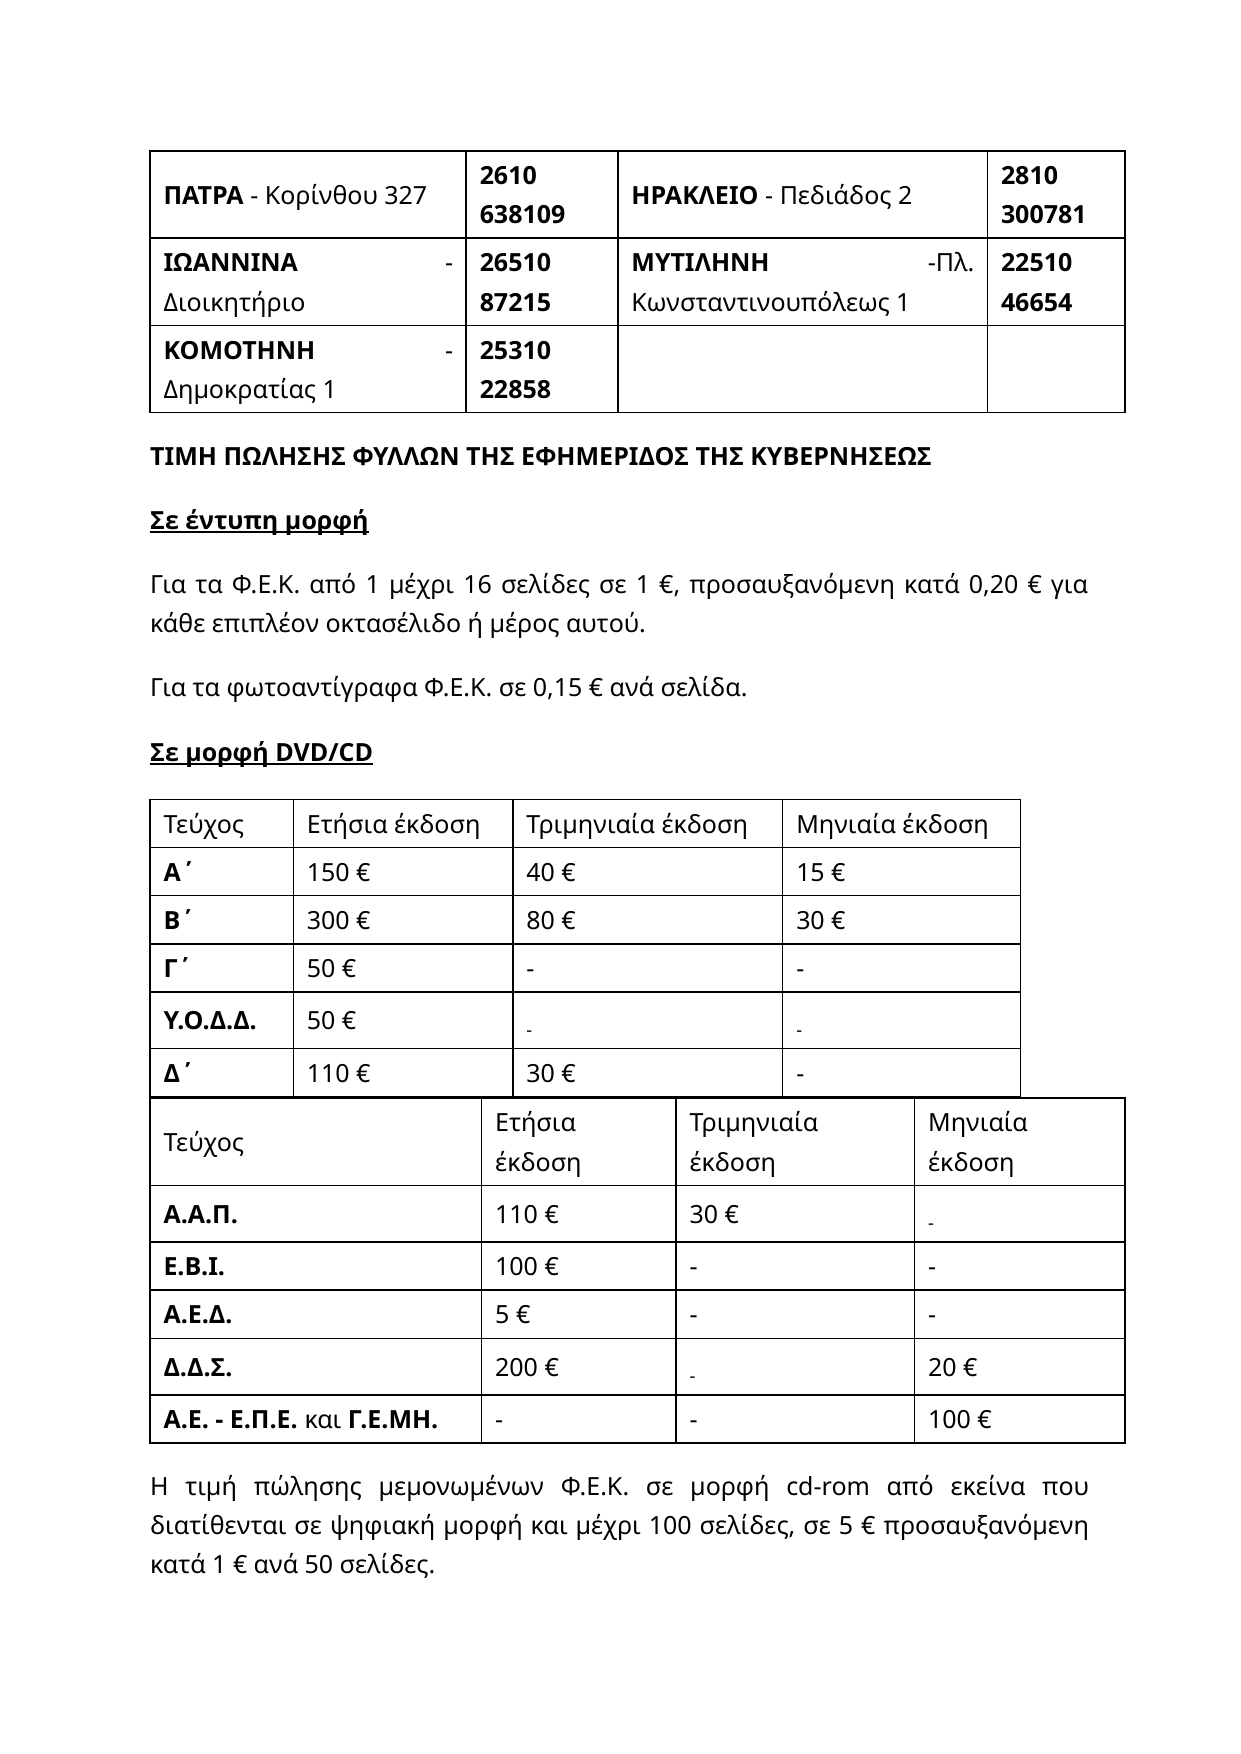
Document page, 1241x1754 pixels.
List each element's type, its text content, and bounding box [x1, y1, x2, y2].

table_cell - [677, 1243, 914, 1289]
table_cell [619, 326, 987, 412]
table_header Τριμηνιαία έκδοση [514, 800, 782, 847]
text Η τιμή πώλησης μεμονωμένων Φ.Ε.Κ. σε μορφή cd-rom από εκείνα που διατίθενται σε ψηφιακή μορφή και μέχρι 100 σελίδες, σε 5 € προσαυξανόμενη κατά 1 € ανά 50 σελίδες. [150, 1469, 1090, 1581]
text Για τα Φ.Ε.Κ. από 1 μέχρι 16 σελίδες σε 1 €, προσαυξανόμενη κατά 0,20 € για κάθε επιπλέον οκτασέλιδο ή μέρος αυτού. [150, 567, 1090, 640]
table_cell - [783, 945, 1020, 991]
table_header Μηνιαία έκδοση [915, 1099, 1124, 1184]
table_cell 22510 46654 [988, 239, 1124, 324]
table_cell 50 € [294, 945, 512, 991]
table_cell ΠΑΤΡΑ - Κορίνθου 327 [151, 152, 465, 237]
table_cell - [514, 945, 782, 991]
table_cell - [514, 993, 782, 1048]
table_cell 25310 22858 [467, 326, 617, 412]
table_cell 80 € [514, 896, 782, 943]
table_cell 26510 87215 [467, 239, 617, 324]
table_cell 2610 638109 [467, 152, 617, 237]
table_cell 15 € [783, 848, 1020, 895]
table_cell 40 € [514, 848, 782, 895]
table_cell - [677, 1291, 914, 1337]
table_cell ΗΡΑΚΛΕΙΟ - Πεδιάδος 2 [619, 152, 987, 237]
table_cell 150 € [294, 848, 512, 895]
table_cell - [915, 1186, 1124, 1241]
table_cell Ε.Β.Ι. [151, 1243, 481, 1289]
table_header Τεύχος [151, 1099, 481, 1184]
table_cell Α.Ε. - Ε.Π.Ε. και Γ.Ε.ΜΗ. [151, 1396, 481, 1442]
table_cell 2810 300781 [988, 152, 1124, 237]
table_header Ετήσια έκδοση [482, 1099, 675, 1184]
table_cell ΙΩΑΝΝΙΝΑ - Διοικητήριο [151, 239, 465, 324]
text Σε έντυπη μορφή [150, 503, 1090, 537]
table_cell Α.Ε.Δ. [151, 1291, 481, 1337]
table_header Μηνιαία έκδοση [783, 800, 1020, 847]
table_header Τεύχος [151, 800, 293, 847]
table_cell Δ.Δ.Σ. [151, 1339, 481, 1394]
table_cell 5 € [482, 1291, 675, 1337]
table_cell - [915, 1243, 1124, 1289]
table_cell 100 € [915, 1396, 1124, 1442]
table_cell - [783, 1049, 1020, 1096]
table_cell Α.Α.Π. [151, 1186, 481, 1241]
text ΤΙΜΗ ΠΩΛΗΣΗΣ ΦΥΛΛΩΝ ΤΗΣ ΕΦΗΜΕΡΙΔΟΣ ΤΗΣ ΚΥΒΕΡΝΗΣΕΩΣ [150, 438, 1090, 472]
table_cell [988, 326, 1124, 412]
text Για τα φωτοαντίγραφα Φ.Ε.Κ. σε 0,15 € ανά σελίδα. [150, 670, 1090, 704]
table_cell 30 € [677, 1186, 914, 1241]
table_cell 110 € [482, 1186, 675, 1241]
table_header Ετήσια έκδοση [294, 800, 512, 847]
table_cell 30 € [514, 1049, 782, 1096]
table_cell 110 € [294, 1049, 512, 1096]
table_cell ΜΥΤΙΛΗΝΗ -Πλ. Κωνσταντινουπόλεως 1 [619, 239, 987, 324]
table_cell 20 € [915, 1339, 1124, 1394]
table_cell Γ΄ [151, 945, 293, 991]
text Σε μορφή DVD/CD [150, 734, 1090, 768]
table_cell 300 € [294, 896, 512, 943]
table_cell Δ΄ [151, 1049, 293, 1096]
table_cell ΚΟΜΟΤΗΝΗ - Δημοκρατίας 1 [151, 326, 465, 412]
table_cell - [783, 993, 1020, 1048]
table_cell - [677, 1339, 914, 1394]
table_cell 100 € [482, 1243, 675, 1289]
table_cell 30 € [783, 896, 1020, 943]
table_cell - [915, 1291, 1124, 1337]
table_cell Β΄ [151, 896, 293, 943]
table_cell 50 € [294, 993, 512, 1048]
table_cell 200 € [482, 1339, 675, 1394]
table_cell Υ.Ο.Δ.Δ. [151, 993, 293, 1048]
table_cell - [482, 1396, 675, 1442]
table_cell - [677, 1396, 914, 1442]
table_header Τριμηνιαία έκδοση [677, 1099, 914, 1184]
table_cell Α΄ [151, 848, 293, 895]
